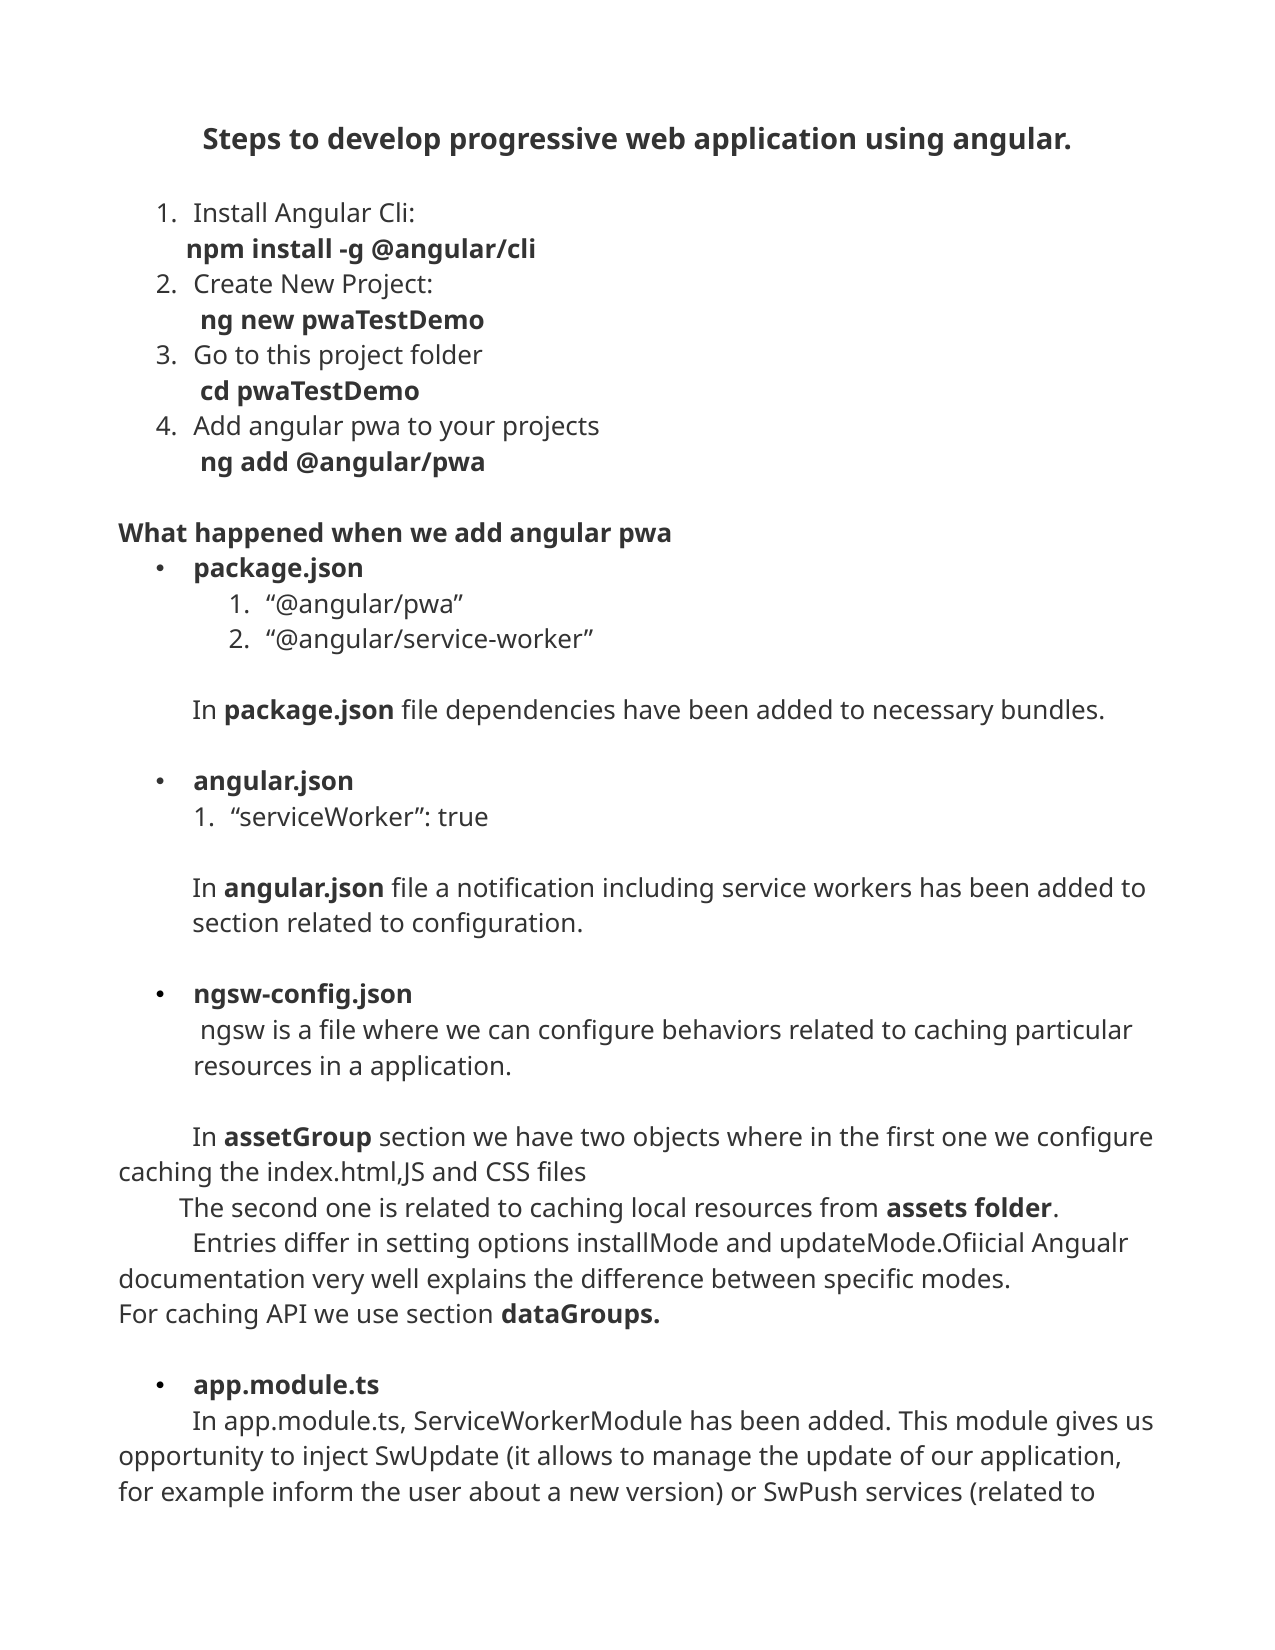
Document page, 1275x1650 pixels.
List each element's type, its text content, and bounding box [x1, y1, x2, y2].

text In package.json file dependencies have been added to necessary bundles. [192, 692, 1157, 727]
list package.json [156, 550, 1157, 585]
text npm install -g @angular/cli [118, 230, 1157, 266]
text Steps to develop progressive web application using angular. [118, 118, 1157, 158]
text In app.module.ts, ServiceWorkerModule has been added. This module gives us opportunity to inject SwUpdate (it allows to manage the update of our application, for example inform the user about a new version) or SwPush services (related to [118, 1402, 1157, 1509]
text The second one is related to caching local resources from assets folder. [118, 1189, 1157, 1225]
list “@angular/service-worker” [228, 621, 1157, 656]
text In angular.json file a notification including service workers has been added to section related to configuration. [192, 869, 1157, 941]
text For caching API we use section dataGroups. [118, 1296, 1157, 1331]
list ngsw is a file where we can configure behaviors related to caching particular resources in a application. [156, 1012, 1157, 1083]
list Add angular pwa to your projects [156, 408, 1157, 443]
text Entries differ in setting options installMode and updateMode.Ofiicial Angualr documentation very well explains the difference between specific modes. [118, 1225, 1157, 1296]
list Install Angular Cli: [156, 195, 1157, 230]
list Go to this project folder [156, 337, 1157, 372]
list cd pwaTestDemo [156, 372, 1157, 408]
list “serviceWorker”: true [193, 798, 1157, 834]
list ng new pwaTestDemo [156, 301, 1157, 337]
list ng add @angular/pwa [156, 443, 1157, 479]
list “@angular/pwa” [228, 585, 1157, 621]
text In assetGroup section we have two objects where in the first one we configure caching the index.html,JS and CSS files [118, 1118, 1157, 1189]
text What happened when we add angular pwa [118, 514, 1157, 550]
list app.module.ts [156, 1367, 1157, 1402]
list ngsw-config.json [156, 976, 1157, 1012]
list angular.json [156, 763, 1157, 798]
list Create New Project: [156, 266, 1157, 301]
